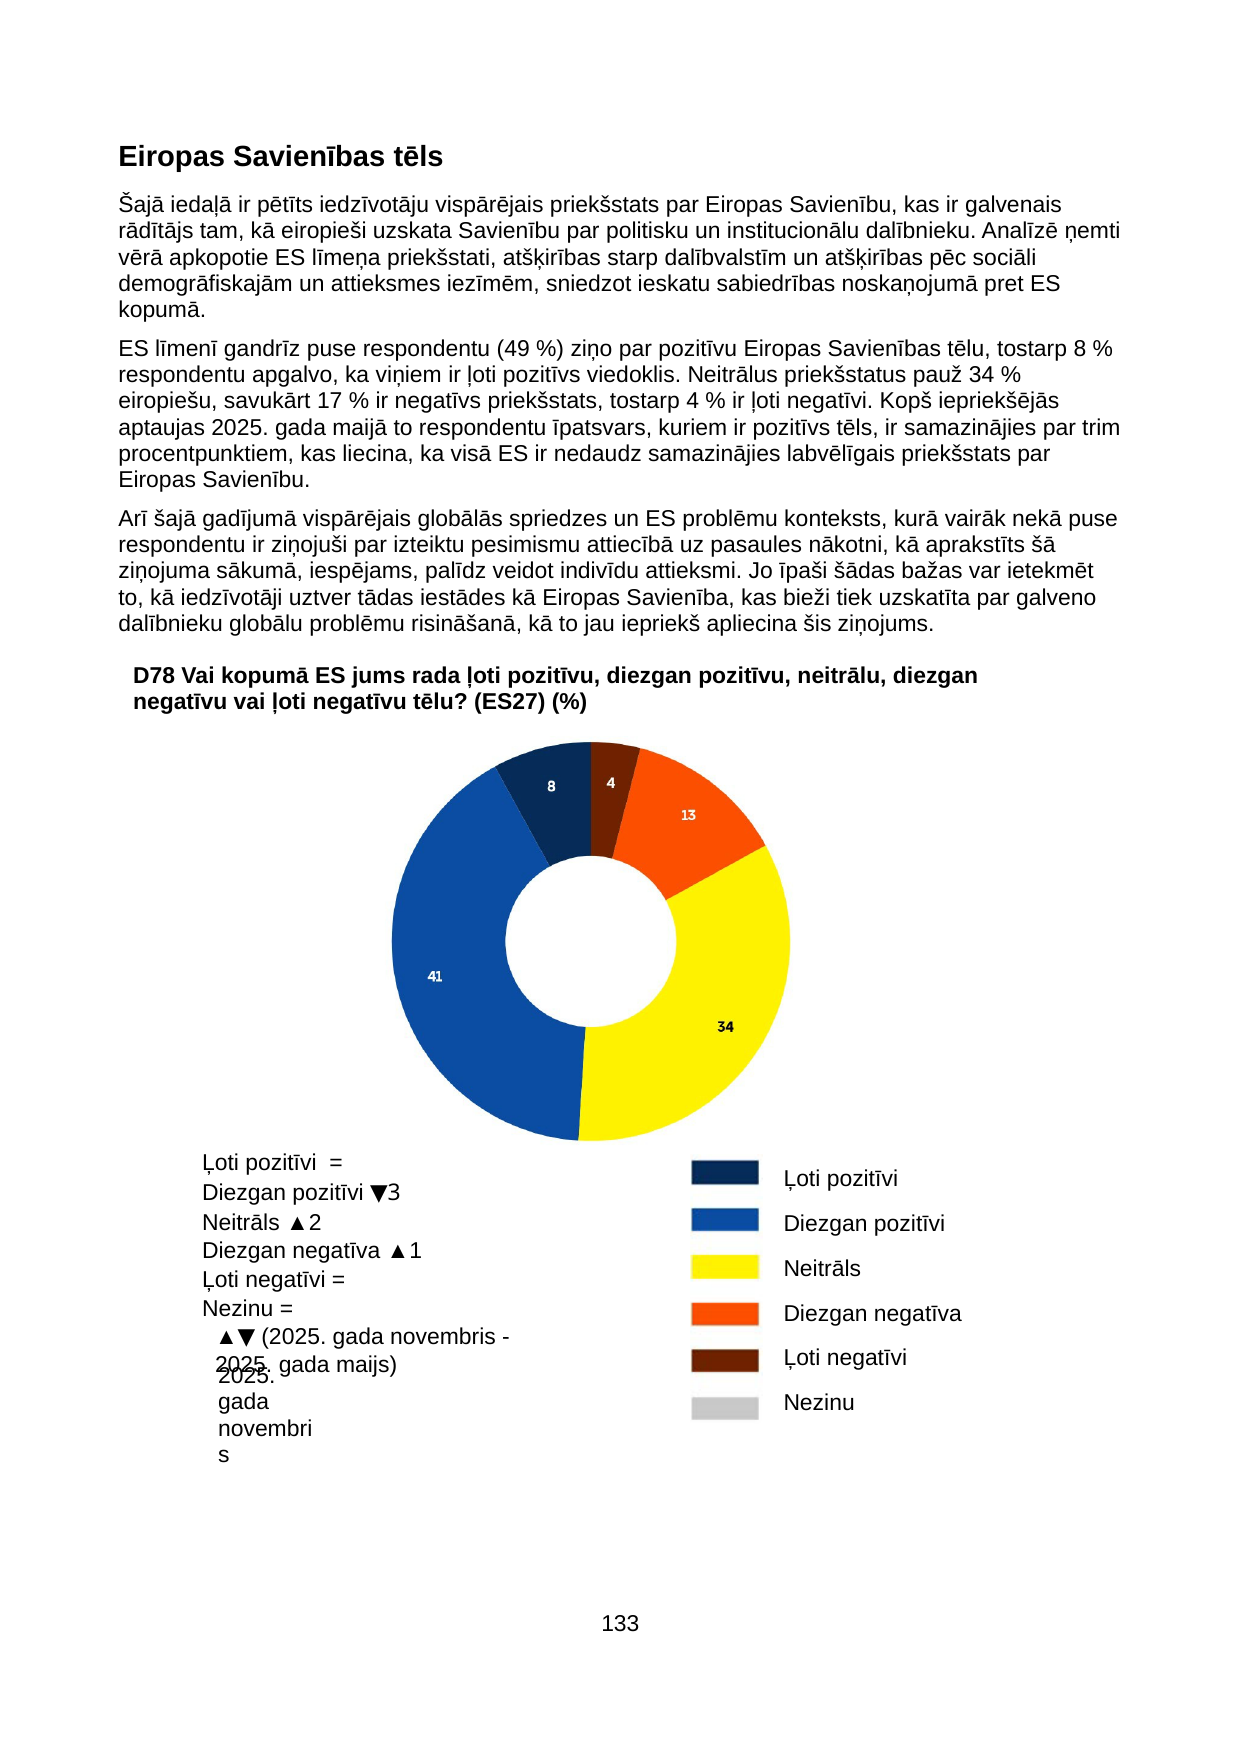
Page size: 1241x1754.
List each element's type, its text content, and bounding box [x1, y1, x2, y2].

text ES līmenī gandrīz puse respondentu (49 %) ziņo par pozitīvu Eiropas Savienības tēlu, tostarp 8 % respondentu apgalvo, ka viņiem ir ļoti pozitīvs viedoklis. Neitrālus priekšstatus pauž 34 % eiropiešu, savukārt 17 % ir negatīvs priekšstats, tostarp 4 % ir ļoti negatīvi. Kopš iepriekšējās aptaujas 2025. gada maijā to respondentu īpatsvars, kuriem ir pozitīvs tēls, ir samazinājies par trim procentpunktiem, kas liecina, ka visā ES ir nedaudz samazinājies labvēlīgais priekšstats par Eiropas Savienību. [118, 334, 1122, 493]
text Šajā iedaļā ir pētīts iedzīvotāju vispārējais priekšstats par Eiropas Savienību, kas ir galvenais rādītājs tam, kā eiropieši uzskata Savienību par politisku un institucionālu dalībnieku. Analīzē ņemti vērā apkopotie ES līmeņa priekšstati, atšķirības starp dalībvalstīm un atšķirības pēc sociāli demogrāfiskajām un attieksmes iezīmēm, sniedzot ieskatu sabiedrības noskaņojumā pret ES kopumā. [118, 191, 1122, 323]
text Arī šajā gadījumā vispārējais globālās spriedzes un ES problēmu konteksts, kurā vairāk nekā puse respondentu ir ziņojuši par izteiktu pesimismu attiecībā uz pasaules nākotni, kā aprakstīts šā ziņojuma sākumā, iespējams, palīdz veidot indivīdu attieksmi. Jo īpaši šādas bažas var ietekmēt to, kā iedzīvotāji uztver tādas iestādes kā Eiropas Savienība, kas bieži tiek uzskatīta par galveno dalībnieku globālu problēmu risināšanā, kā to jau iepriekš apliecina šis ziņojums. [118, 504, 1122, 636]
picture [375, 736, 808, 1424]
subtitle Eiropas Savienības tēls [118, 139, 1122, 172]
